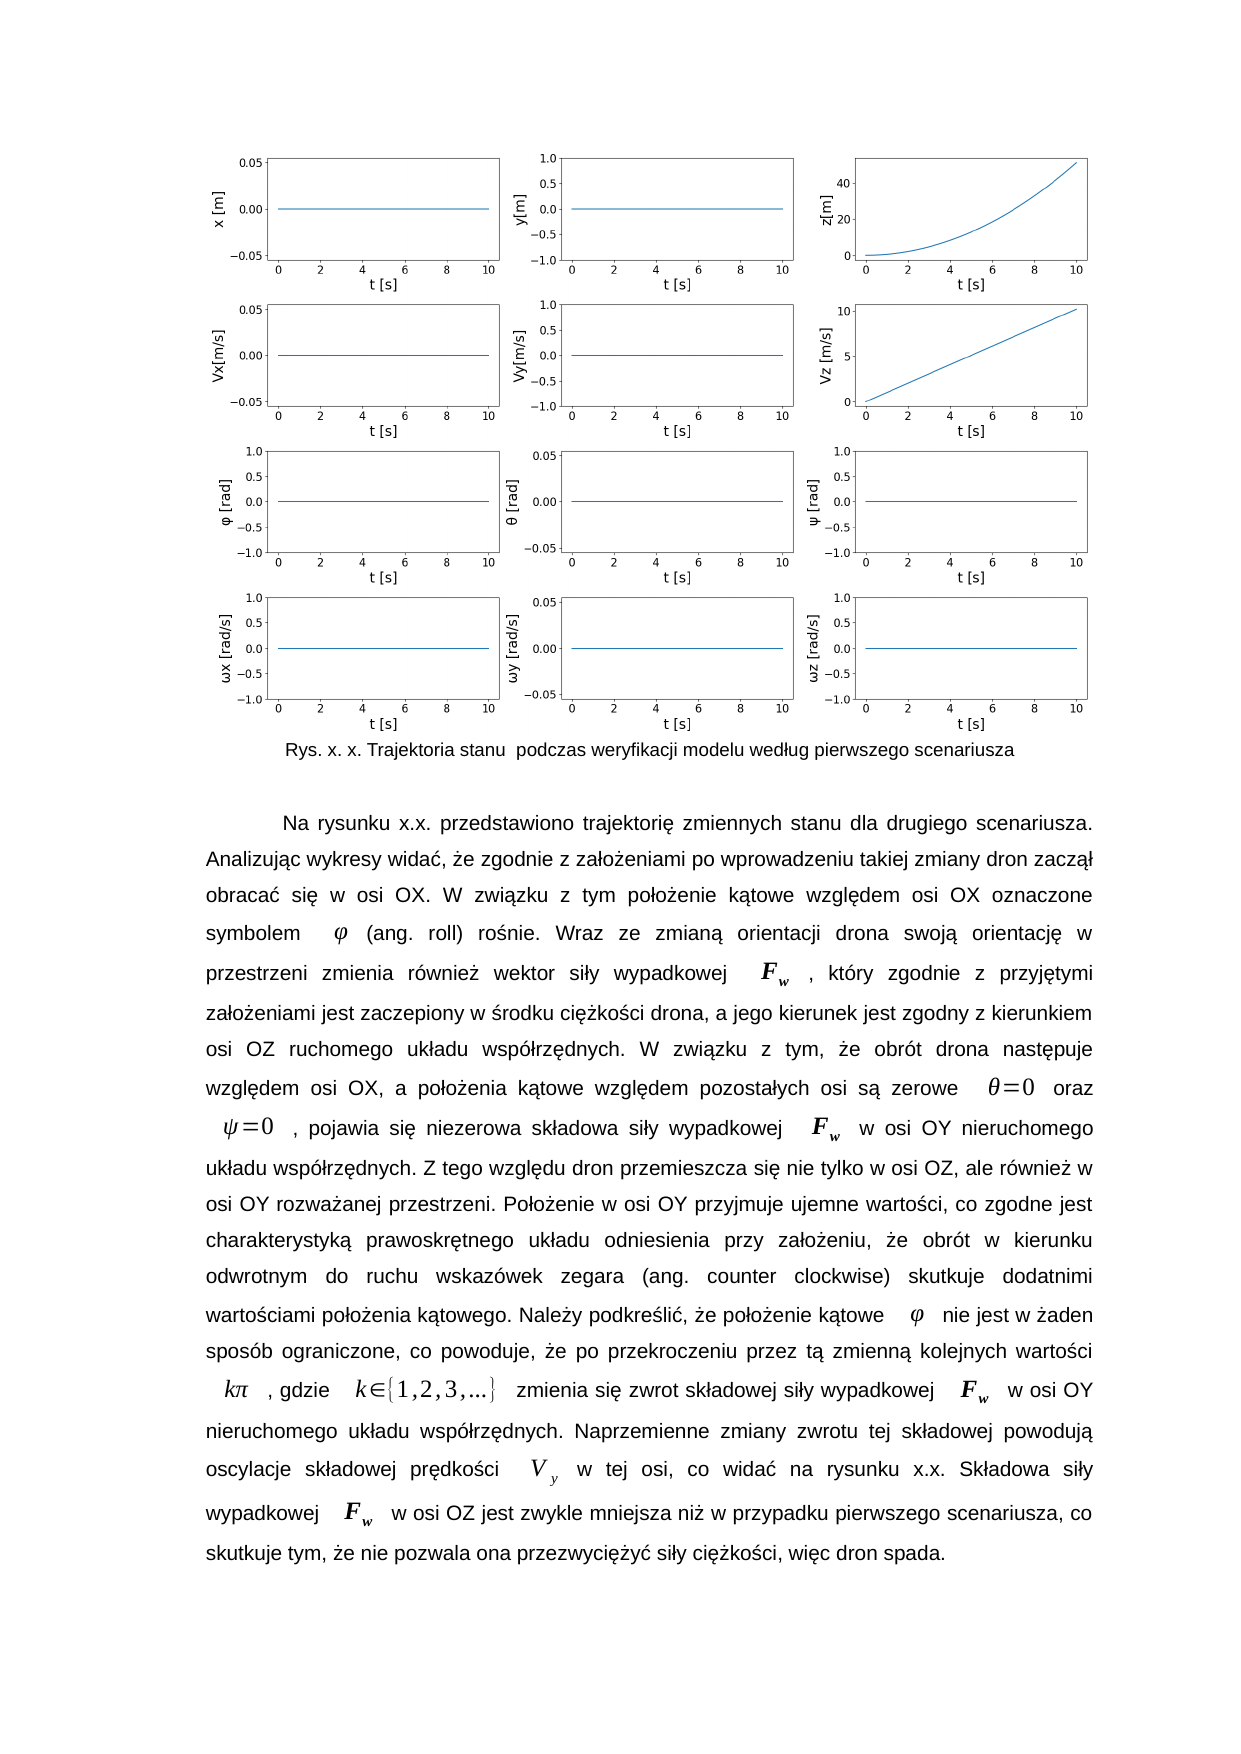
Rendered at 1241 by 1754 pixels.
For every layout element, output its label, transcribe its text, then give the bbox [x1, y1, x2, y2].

text Na rysunku x.x. przedstawiono trajektorię zmiennych stanu dla drugiego scenariusza. Analizując wykresy widać, że zgodnie z założeniami po wprowadzeniu takiej zmiany dron zaczął obracać się w osi OX. W związku z tym położenie kątowe względem osi OX oznaczone symbolem (ang. roll) rośnie. Wraz ze zmianą orientacji drona swoją orientację w przestrzeni zmienia również wektor siły wypadkowej , który zgodnie z przyjętymi założeniami jest zaczepiony w środku ciężkości drona, a jego kierunek jest zgodny z kierunkiem osi OZ ruchomego układu współrzędnych. W związku z tym, że obrót drona następuje względem osi OX, a położenia kątowe względem pozostałych osi są zerowe oraz , pojawia się niezerowa składowa siły wypadkowej w osi OY nieruchomego układu współrzędnych. Z tego względu dron przemieszcza się nie tylko w osi OZ, ale również w osi OY rozważanej przestrzeni. Położenie w osi OY przyjmuje ujemne wartości, co zgodne jest charakterystyką prawoskrętnego układu odniesienia przy założeniu, że obrót w kierunku odwrotnym do ruchu wskazówek zegara (ang. counter clockwise) skutkuje dodatnimi wartościami położenia kątowego. Należy podkreślić, że położenie kątowe nie jest w żaden sposób ograniczone, co powoduje, że po przekroczeniu przez tą zmienną kolejnych wartości , gdzie zmienia się zwrot składowej siły wypadkowej w osi OY nieruchomego układu współrzędnych. Naprzemienne zmiany zwrotu tej składowej powodują oscylacje składowej prędkości w tej osi, co widać na rysunku x.x. Składowa siły wypadkowej w osi OZ jest zwykle mniejsza niż w przypadku pierwszego scenariusza, co skutkuje tym, że nie pozwala ona przezwyciężyć siły ciężkości, więc dron spada. [206, 811, 1093, 1565]
picture [205, 147, 1094, 739]
text Rys. x. x. Trajektoria stanu podczas weryfikacji modelu według pierwszego scenariusza [206, 739, 1093, 761]
